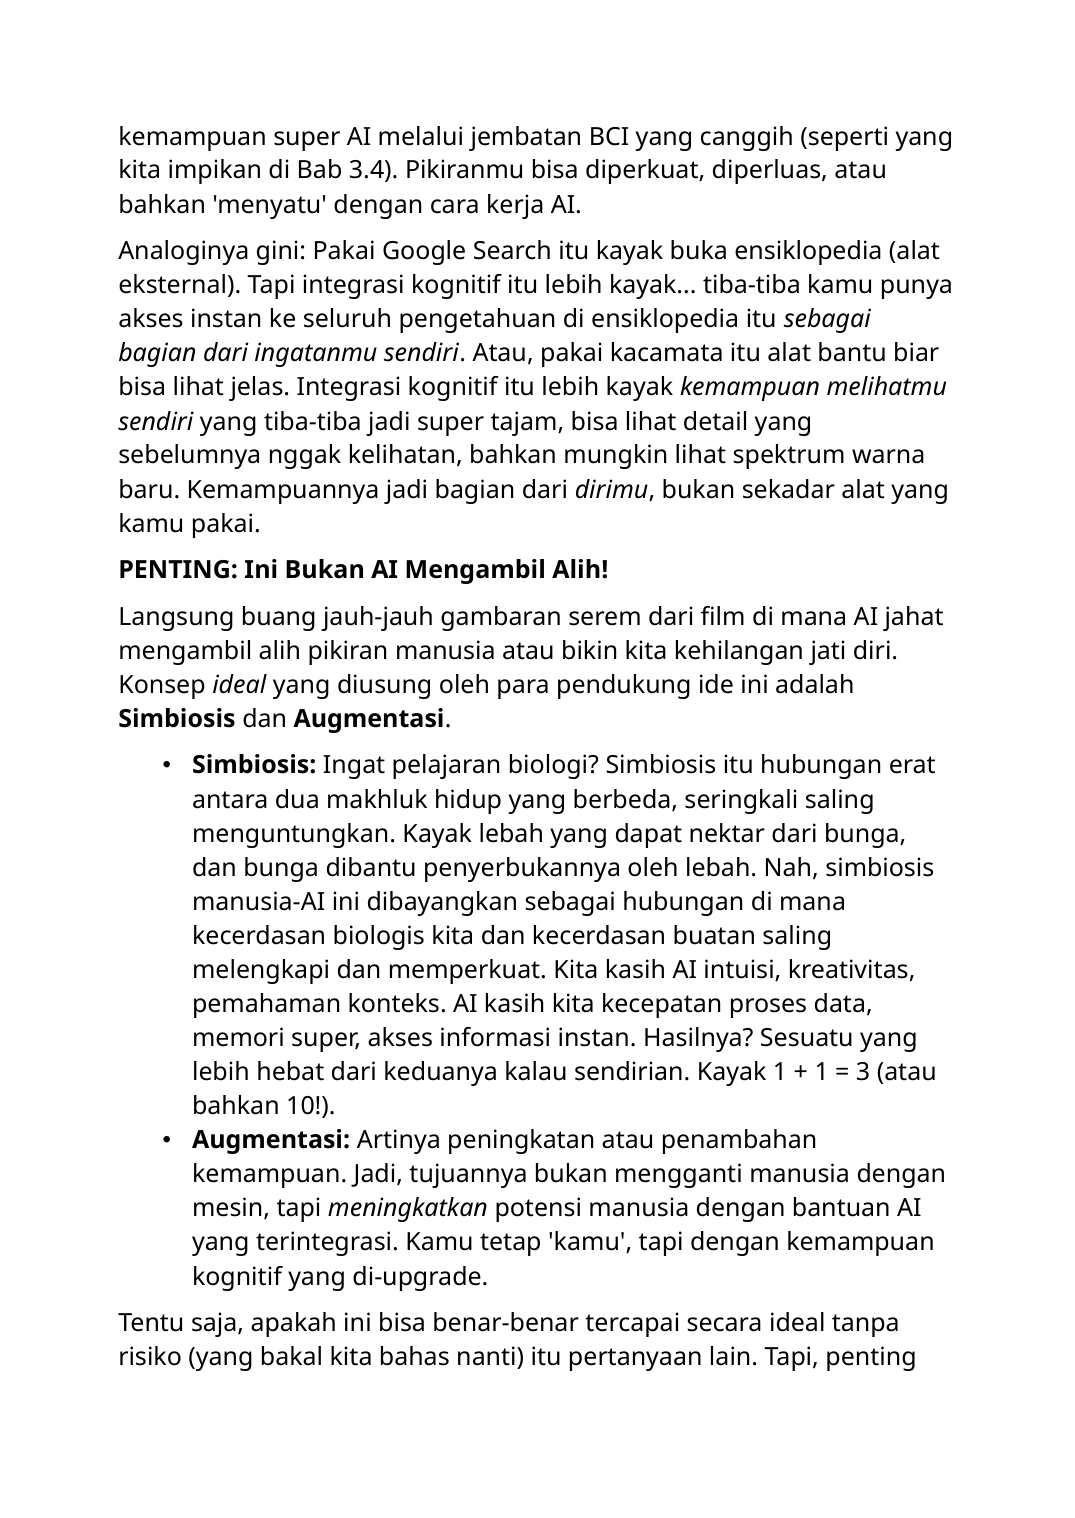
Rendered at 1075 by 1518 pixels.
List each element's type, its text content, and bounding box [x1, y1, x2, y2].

text kemampuan super AI melalui jembatan BCI yang canggih (seperti yang kita impikan di Bab 3.4). Pikiranmu bisa diperkuat, diperluas, atau bahkan 'menyatu' dengan cara kerja AI. [118, 118, 957, 220]
text Analoginya gini: Pakai Google Search itu kayak buka ensiklopedia (alat eksternal). Tapi integrasi kognitif itu lebih kayak... tiba-tiba kamu punya akses instan ke seluruh pengetahuan di ensiklopedia itu sebagai bagian dari ingatanmu sendiri. Atau, pakai kacamata itu alat bantu biar bisa lihat jelas. Integrasi kognitif itu lebih kayak kemampuan melihatmu sendiri yang tiba-tiba jadi super tajam, bisa lihat detail yang sebelumnya nggak kelihatan, bahkan mungkin lihat spektrum warna baru. Kemampuannya jadi bagian dari dirimu, bukan sekadar alat yang kamu pakai. [118, 233, 957, 539]
list Simbiosis: Ingat pelajaran biologi? Simbiosis itu hubungan erat antara dua makhluk hidup yang berbeda, seringkali saling menguntungkan. Kayak lebah yang dapat nektar dari bunga, dan bunga dibantu penyerbukannya oleh lebah. Nah, simbiosis manusia-AI ini dibayangkan sebagai hubungan di mana kecerdasan biologis kita dan kecerdasan buatan saling melengkapi dan memperkuat. Kita kasih AI intuisi, kreativitas, pemahaman konteks. AI kasih kita kecepatan proses data, memori super, akses informasi instan. Hasilnya? Sesuatu yang lebih hebat dari keduanya kalau sendirian. Kayak 1 + 1 = 3 (atau bahkan 10!). [162, 747, 957, 1122]
list Augmentasi: Artinya peningkatan atau penambahan kemampuan. Jadi, tujuannya bukan mengganti manusia dengan mesin, tapi meningkatkan potensi manusia dengan bantuan AI yang terintegrasi. Kamu tetap 'kamu', tapi dengan kemampuan kognitif yang di-upgrade. [162, 1122, 957, 1292]
text Langsung buang jauh-jauh gambaran serem dari film di mana AI jahat mengambil alih pikiran manusia atau bikin kita kehilangan jati diri. Konsep ideal yang diusung oleh para pendukung ide ini adalah Simbiosis dan Augmentasi. [118, 598, 957, 735]
text PENTING: Ini Bukan AI Mengambil Alih! [118, 552, 957, 586]
text Tentu saja, apakah ini bisa benar-benar tercapai secara ideal tanpa risiko (yang bakal kita bahas nanti) itu pertanyaan lain. Tapi, penting [118, 1305, 957, 1373]
